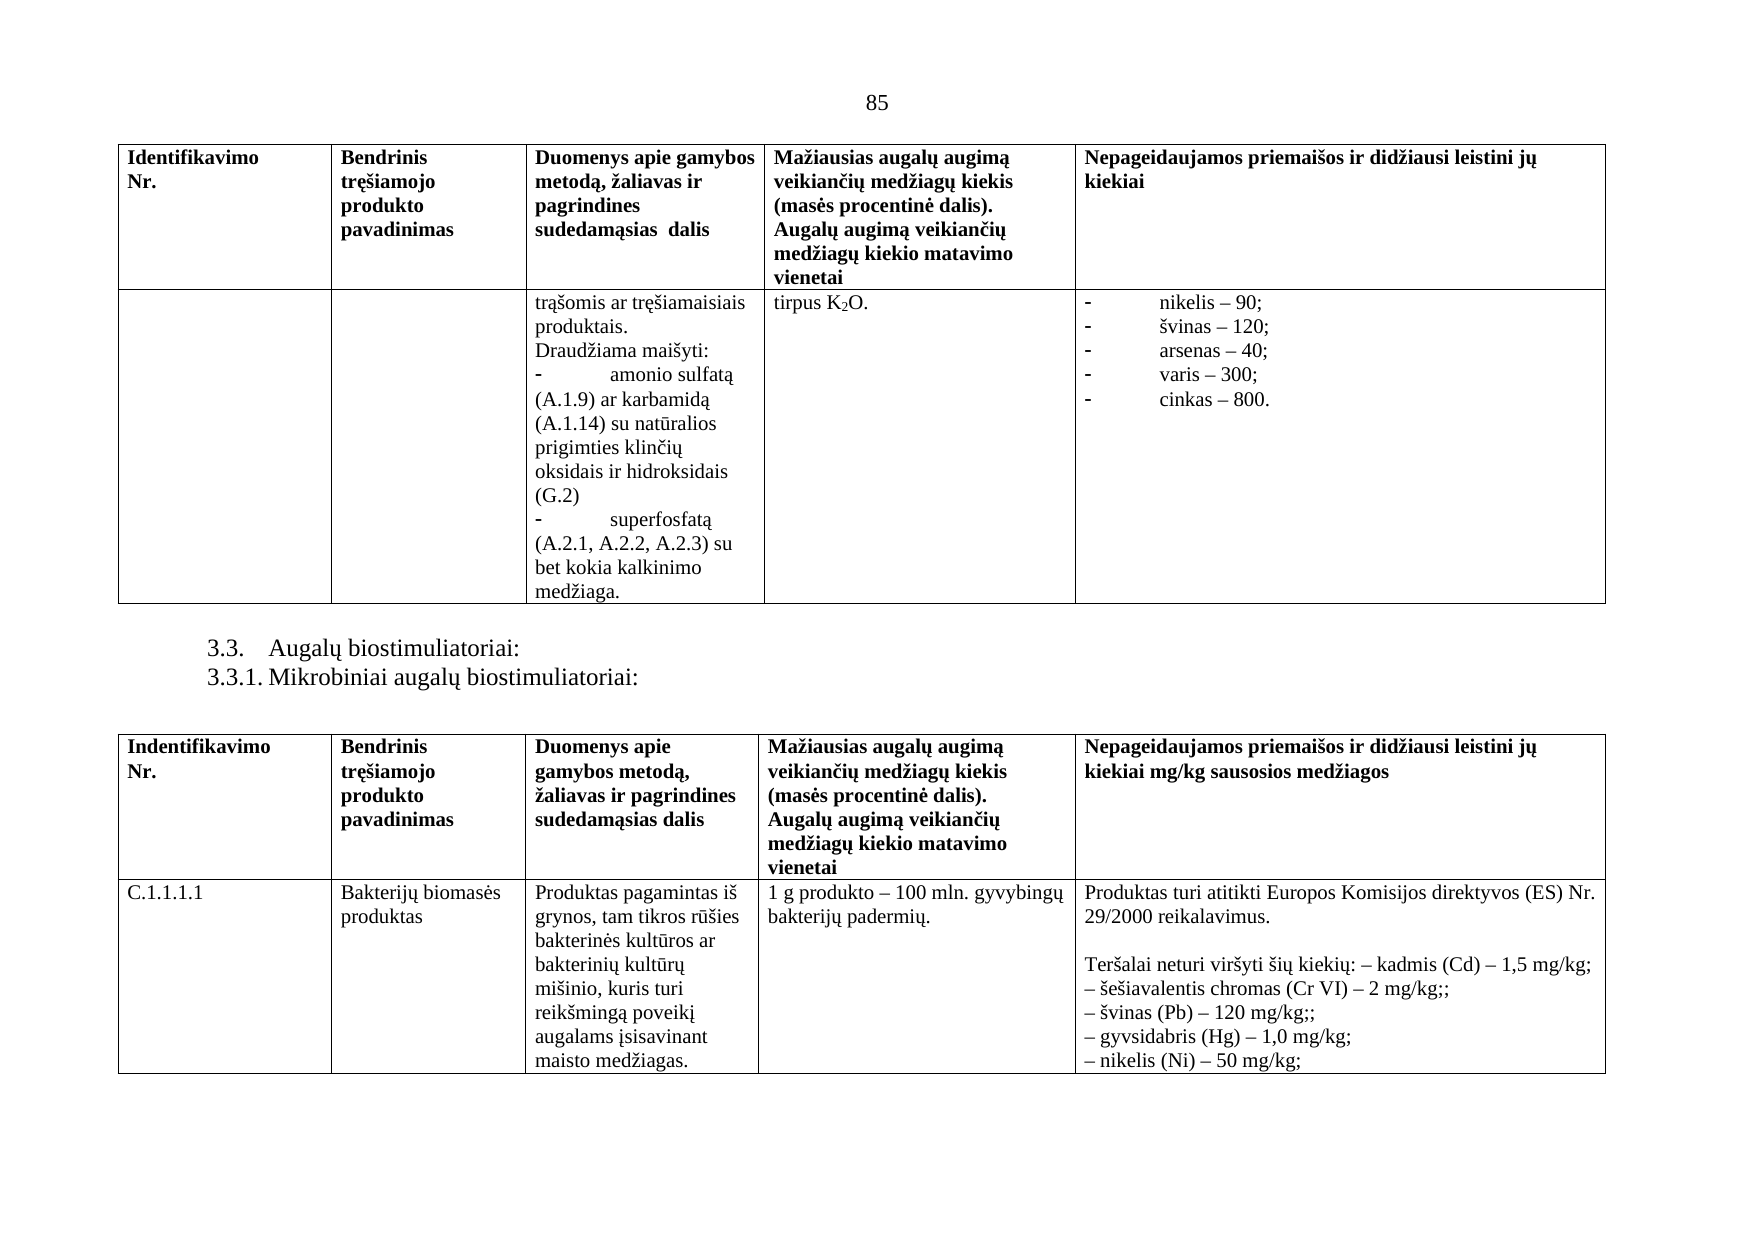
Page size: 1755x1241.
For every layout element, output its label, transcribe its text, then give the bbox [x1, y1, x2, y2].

subtitle 3.3.1. Mikrobiniai augalų biostimuliatoriai: [118, 662, 1636, 690]
table_header Nepageidaujamos priemaišos ir didžiausi leistini jų kiekiai [1076, 145, 1605, 289]
table_header Mažiausias augalų augimą veikiančių medžiagų kiekis (masės procentinė dalis). Augalų augimą veikiančių medžiagų kiekio matavimo vienetai [765, 145, 1075, 289]
table_cell [119, 290, 331, 603]
subtitle 3.3. Augalų biostimuliatoriai: [118, 633, 1636, 662]
table_cell Produktas turi atitikti Europos Komisijos direktyvos (ES) Nr. 29/2000 reikalavimus. Teršalai neturi viršyti šių kiekių: – kadmis (Cd) – 1,5 mg/kg; – šešiavalentis chromas (Cr VI) – 2 mg/kg;; – švinas (Pb) – 120 mg/kg;; – gyvsidabris (Hg) – 1,0 mg/kg; – nikelis (Ni) – 50 mg/kg; [1076, 880, 1605, 1072]
table_cell trąšomis ar tręšiamaisiais produktais. Draudžiama maišyti:  amonio sulfatą (A.1.9) ar karbamidą (A.1.14) su natūralios prigimties klinčių oksidais ir hidroksidais (G.2)  superfosfatą (A.2.1, A.2.2, A.2.3) su bet kokia kalkinimo medžiaga. [527, 290, 764, 603]
table_header Bendrinis tręšiamojo produkto pavadinimas [332, 735, 525, 879]
table_cell Bakterijų biomasės produktas [332, 880, 525, 1072]
table_cell [332, 290, 526, 603]
table_header Duomenys apie gamybos metodą, žaliavas ir pagrindines sudedamąsias dalis [526, 735, 758, 879]
table_header Duomenys apie gamybos metodą, žaliavas ir pagrindines sudedamąsias dalis [527, 145, 764, 289]
table_cell  nikelis – 90;  švinas – 120;  arsenas – 40;  varis – 300;  cinkas – 800. [1076, 290, 1605, 603]
table_cell C.1.1.1.1 [119, 880, 331, 1072]
table_cell Produktas pagamintas iš grynos, tam tikros rūšies bakterinės kultūros ar bakterinių kultūrų mišinio, kuris turi reikšmingą poveikį augalams įsisavinant maisto medžiagas. [526, 880, 758, 1072]
table_header Identifikavimo Nr. [119, 145, 331, 289]
table_header Indentifikavimo Nr. [119, 735, 331, 879]
table_cell 1 g produkto – 100 mln. gyvybingų bakterijų padermių. [759, 880, 1075, 1072]
table_header Mažiausias augalų augimą veikiančių medžiagų kiekis (masės procentinė dalis). Augalų augimą veikiančių medžiagų kiekio matavimo vienetai [759, 735, 1075, 879]
table_header Nepageidaujamos priemaišos ir didžiausi leistini jų kiekiai mg/kg sausosios medžiagos [1076, 735, 1605, 879]
table_cell tirpus K2O. [765, 290, 1075, 603]
table_header Bendrinis tręšiamojo produkto pavadinimas [332, 145, 526, 289]
